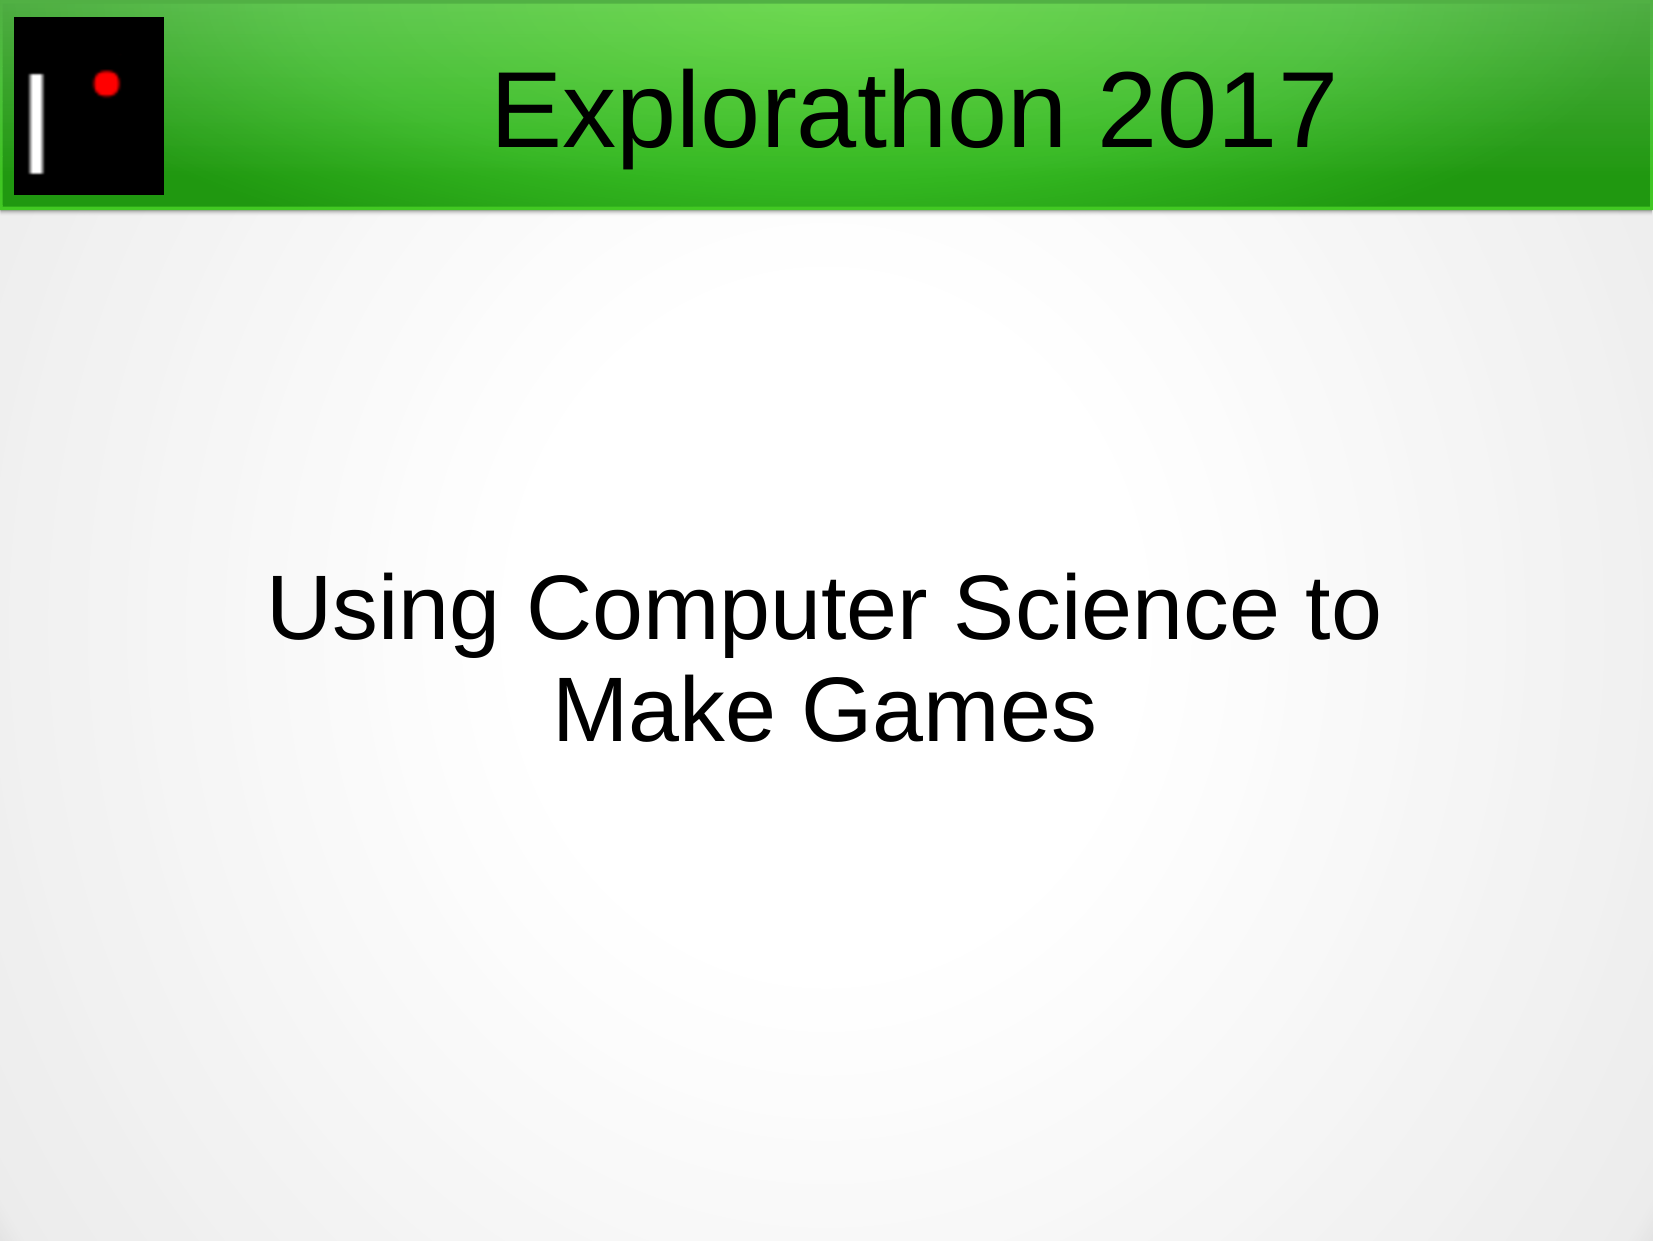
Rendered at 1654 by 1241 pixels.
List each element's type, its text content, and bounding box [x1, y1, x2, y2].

title Explorathon 2017 [195, 30, 1636, 190]
picture [14, 17, 164, 195]
subtitle Using Computer Science to Make Games [150, 299, 1501, 1019]
